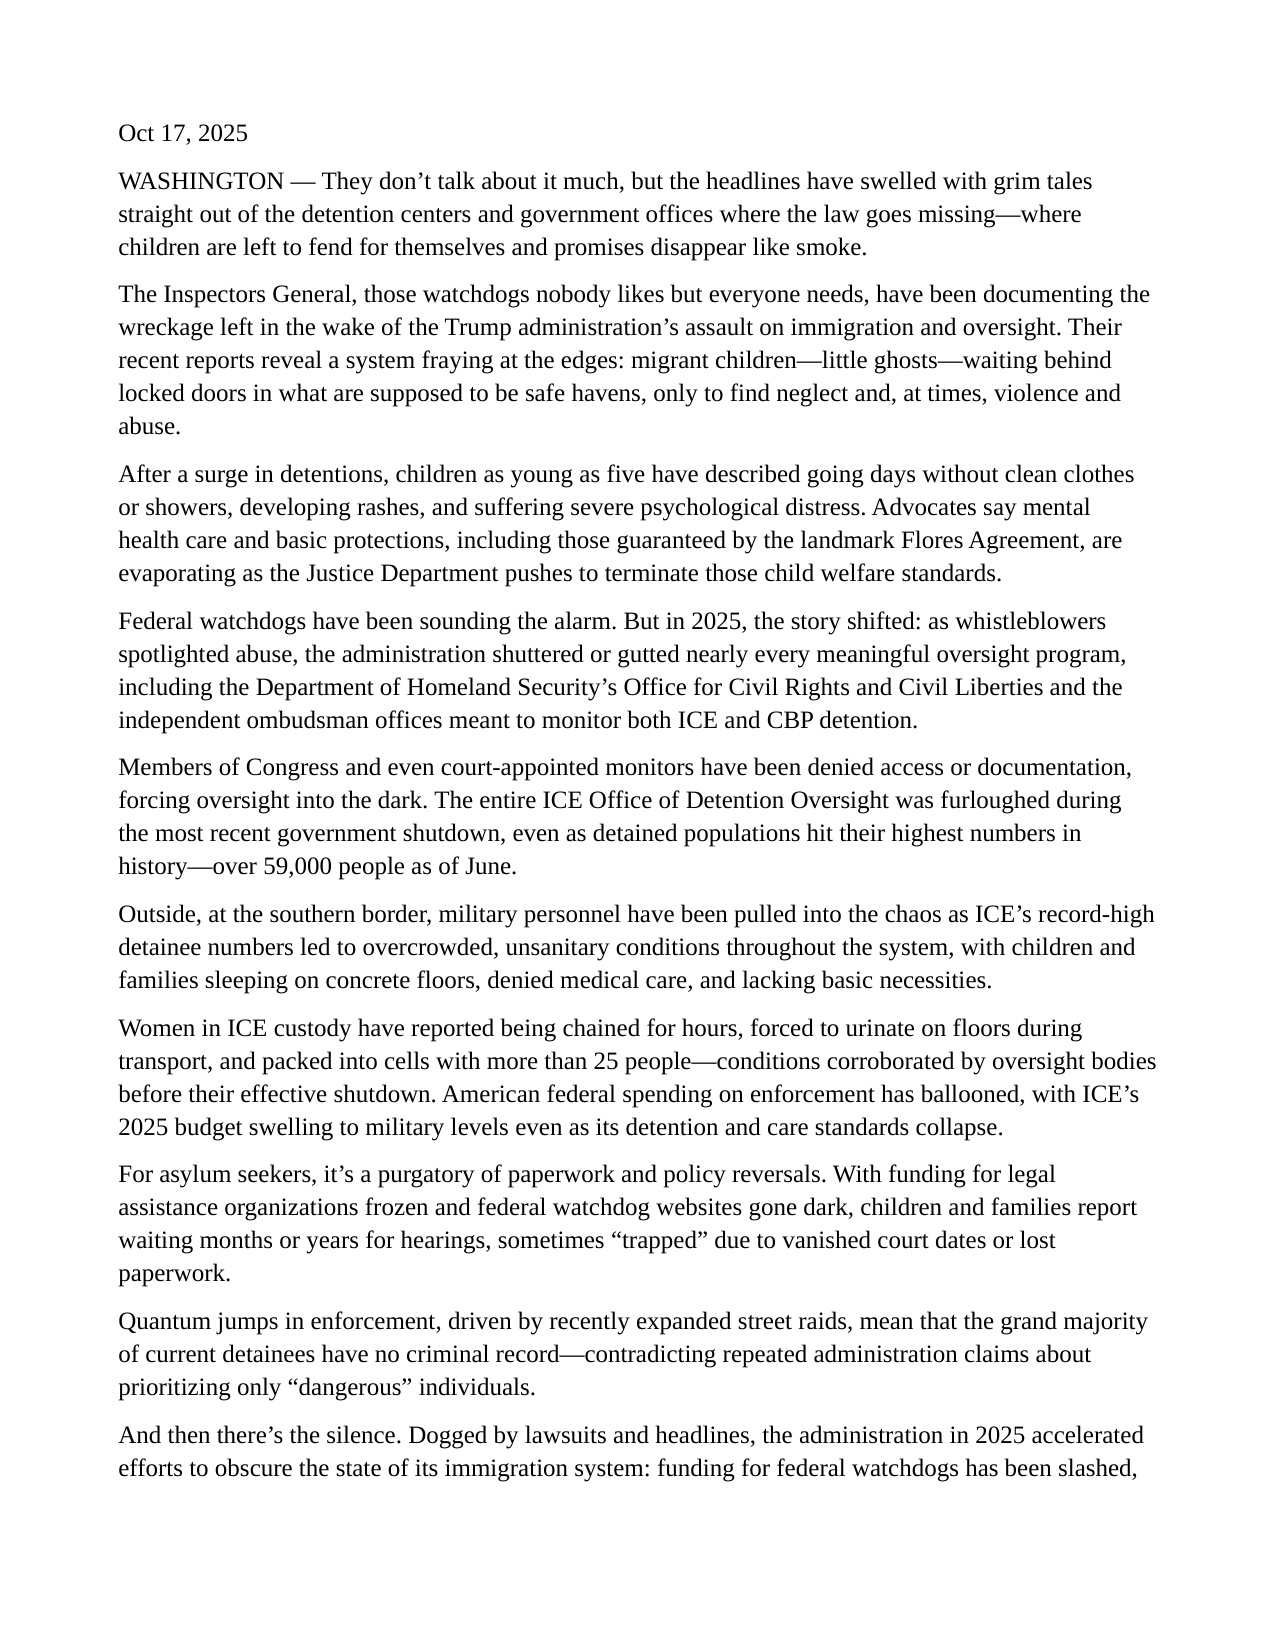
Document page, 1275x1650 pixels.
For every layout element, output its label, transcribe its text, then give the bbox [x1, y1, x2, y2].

text After a surge in detentions, children as young as five have described going days without clean clothes or showers, developing rashes, and suffering severe psychological distress. Advocates say mental health care and basic protections, including those guaranteed by the landmark Flores Agreement, are evaporating as the Justice Department pushes to terminate those child welfare standards.​ [118, 459, 1157, 587]
text For asylum seekers, it’s a purgatory of paperwork and policy reversals. With funding for legal assistance organizations frozen and federal watchdog websites gone dark, children and families report waiting months or years for hearings, sometimes “trapped” due to vanished court dates or lost paperwork. [118, 1159, 1157, 1287]
text WASHINGTON — They don’t talk about it much, but the headlines have swelled with grim tales straight out of the detention centers and government offices where the law goes missing—where children are left to fend for themselves and promises disappear like smoke. [118, 166, 1157, 261]
text Women in ICE custody have reported being chained for hours, forced to urinate on floors during transport, and packed into cells with more than 25 people—conditions corroborated by oversight bodies before their effective shutdown. American federal spending on enforcement has ballooned, with ICE’s 2025 budget swelling to military levels even as its detention and care standards collapse.​ [118, 1013, 1157, 1141]
text The Inspectors General, those watchdogs nobody likes but everyone needs, have been documenting the wreckage left in the wake of the Trump administration’s assault on immigration and oversight. Their recent reports reveal a system fraying at the edges: migrant children—little ghosts—waiting behind locked doors in what are supposed to be safe havens, only to find neglect and, at times, violence and abuse. [118, 279, 1157, 440]
text Quantum jumps in enforcement, driven by recently expanded street raids, mean that the grand majority of current detainees have no criminal record—contradicting repeated administration claims about prioritizing only “dangerous” individuals.​ [118, 1306, 1157, 1401]
text And then there’s the silence. Dogged by lawsuits and headlines, the administration in 2025 accelerated efforts to obscure the state of its immigration system: funding for federal watchdogs has been slashed, [118, 1420, 1157, 1481]
text Members of Congress and even court-appointed monitors have been denied access or documentation, forcing oversight into the dark. The entire ICE Office of Detention Oversight was furloughed during the most recent government shutdown, even as detained populations hit their highest numbers in history—over 59,000 people as of June.​ [118, 752, 1157, 880]
text Federal watchdogs have been sounding the alarm. But in 2025, the story shifted: as whistleblowers spotlighted abuse, the administration shuttered or gutted nearly every meaningful oversight program, including the Department of Homeland Security’s Office for Civil Rights and Civil Liberties and the independent ombudsman offices meant to monitor both ICE and CBP detention. [118, 606, 1157, 733]
text Oct 17, 2025 [118, 118, 1157, 147]
text Outside, at the southern border, military personnel have been pulled into the chaos as ICE’s record-high detainee numbers led to overcrowded, unsanitary conditions throughout the system, with children and families sleeping on concrete floors, denied medical care, and lacking basic necessities. [118, 899, 1157, 994]
